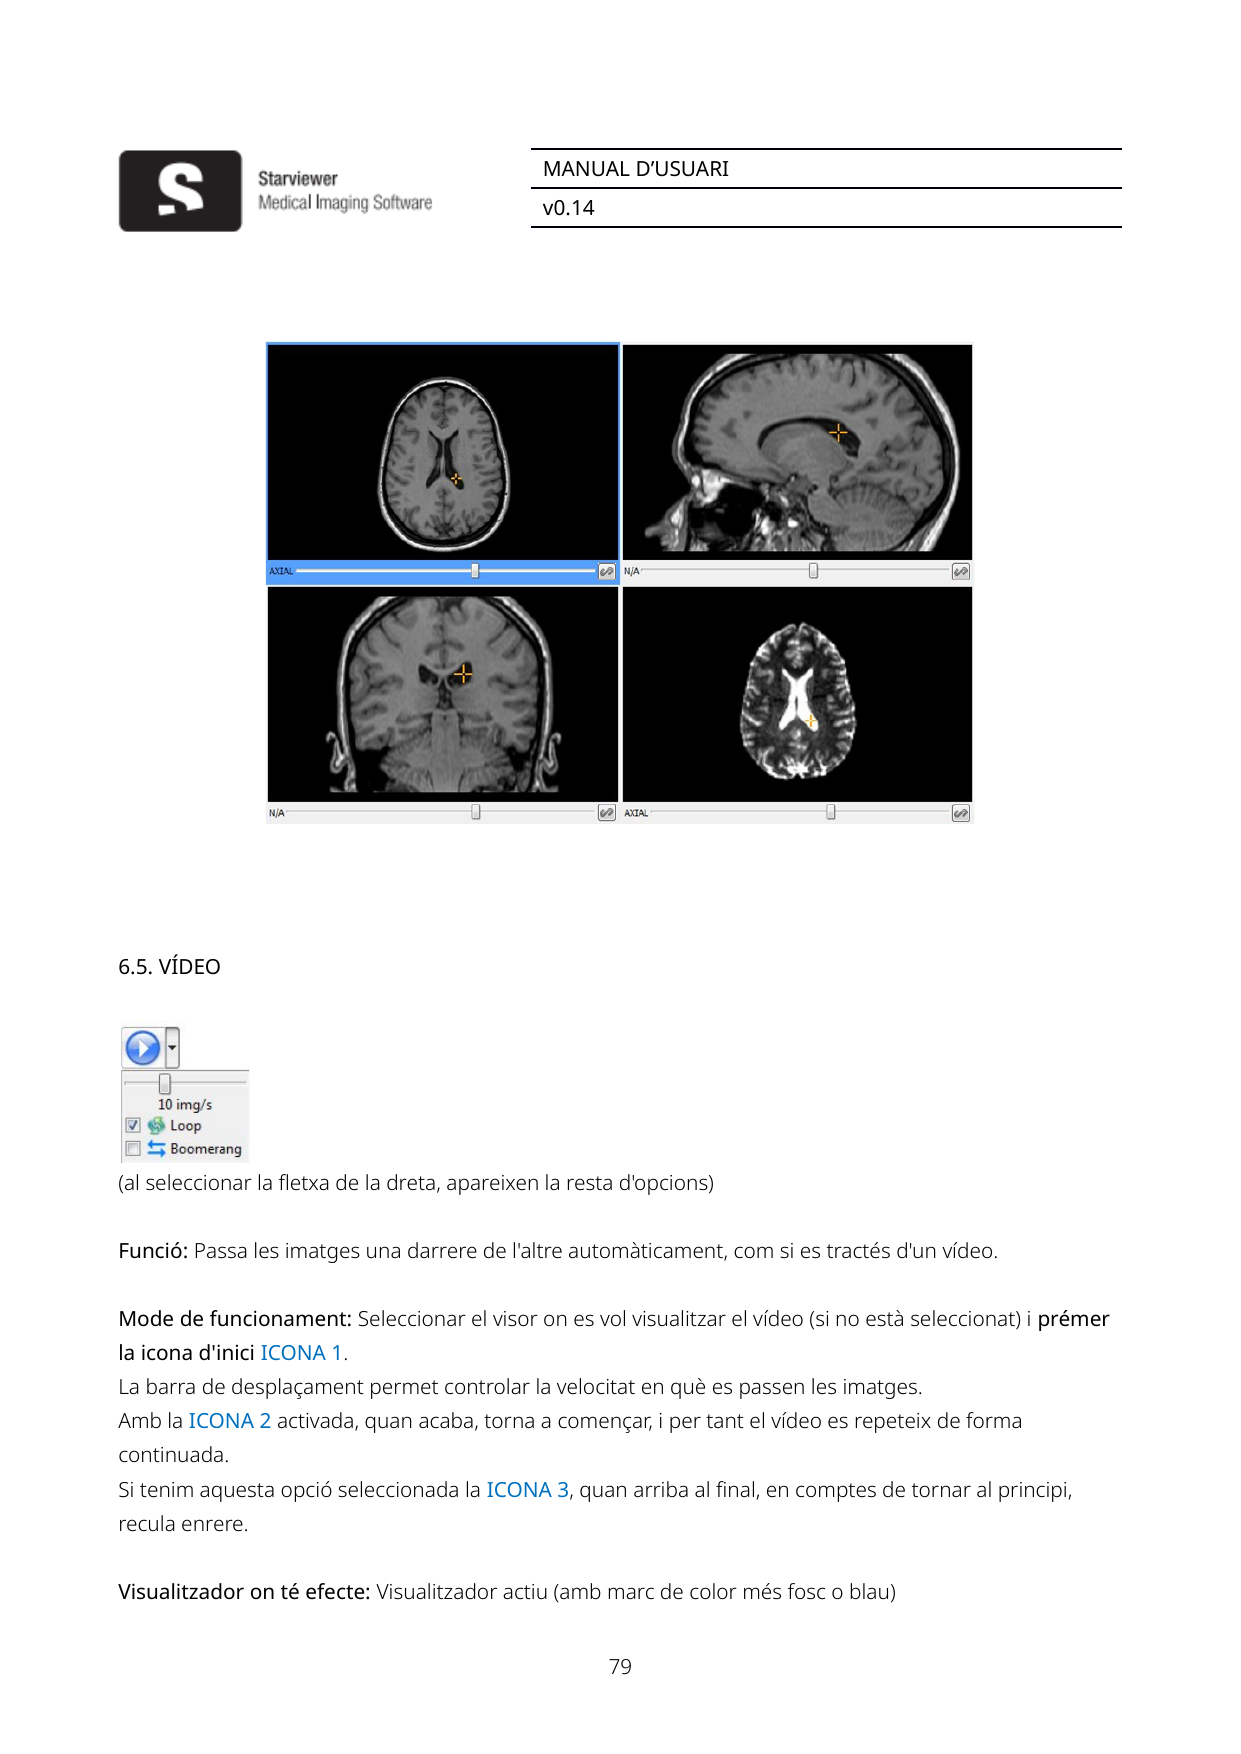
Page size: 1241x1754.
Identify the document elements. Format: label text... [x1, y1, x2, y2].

text Funció: Passa les imatges una darrere de l'altre automàticament, com si es tractés d'un vídeo. [118, 1236, 1122, 1265]
text Amb la ICONA 2 activada, quan acaba, torna a començar, i per tant el vídeo es repeteix de forma continuada. [118, 1407, 1122, 1469]
text (al seleccionar la fletxa de la dreta, apareixen la resta d'opcions) [118, 1168, 1122, 1197]
picture [121, 1020, 250, 1163]
picture [265, 341, 975, 824]
subtitle Vídeo [118, 952, 1122, 981]
text La barra de desplaçament permet controlar la velocitat en què es passen les imatges. [118, 1372, 1122, 1401]
text Mode de funcionament: Seleccionar el visor on es vol visualitzar el vídeo (si no està seleccionat) i prémer la icona d'inici ICONA 1. [118, 1304, 1122, 1367]
text Si tenim aquesta opció seleccionada la icona 3, quan arriba al final, en comptes de tornar al principi, recula enrere. [118, 1475, 1122, 1537]
text Visualitzador on té efecte: Visualitzador actiu (amb marc de color més fosc o blau) [118, 1577, 1122, 1605]
